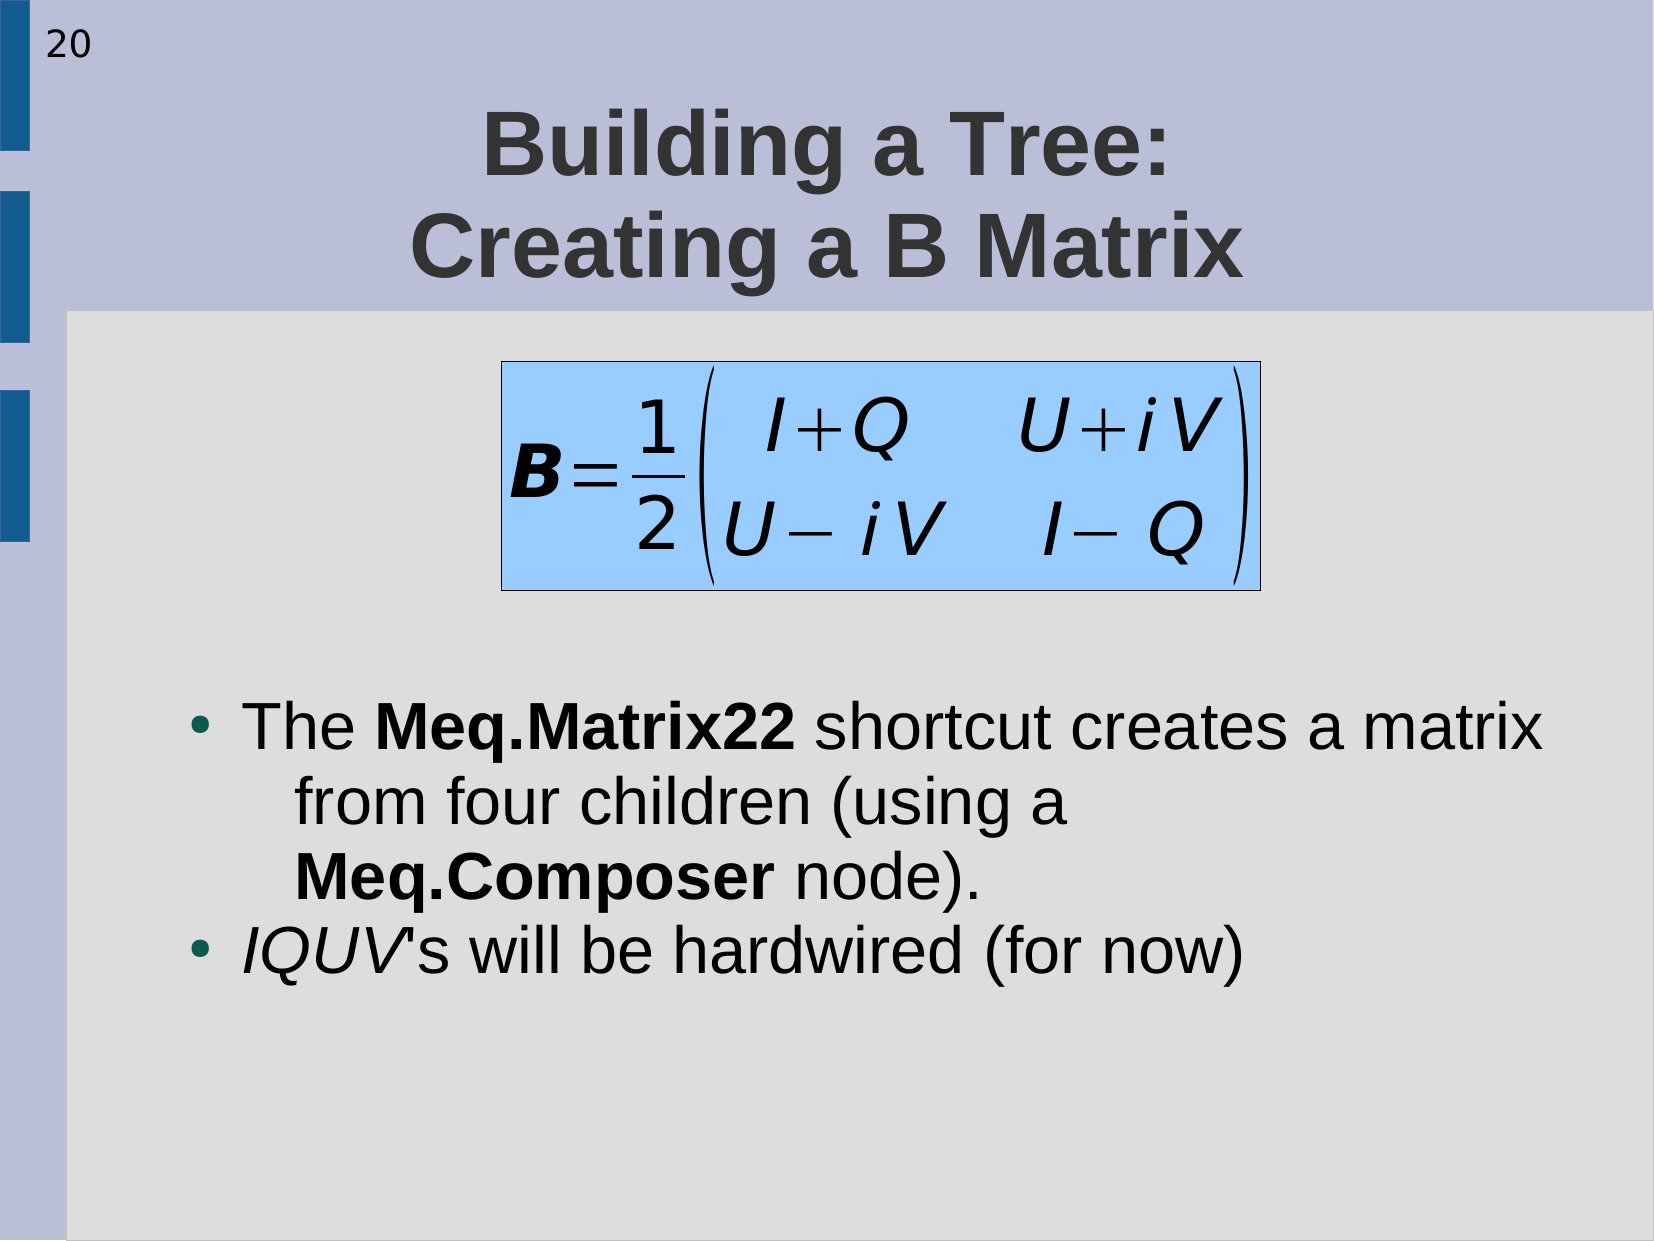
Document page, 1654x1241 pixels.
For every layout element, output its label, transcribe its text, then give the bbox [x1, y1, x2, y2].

list The Meq.Matrix22 shortcut creates a matrix from four children (using a Meq.Composer node). IQUV's will be hardwired (for now) [152, 689, 1565, 989]
chart [501, 361, 1261, 591]
text_box [32, 15, 267, 89]
title Building a Tree: Creating a B Matrix [121, 91, 1534, 299]
